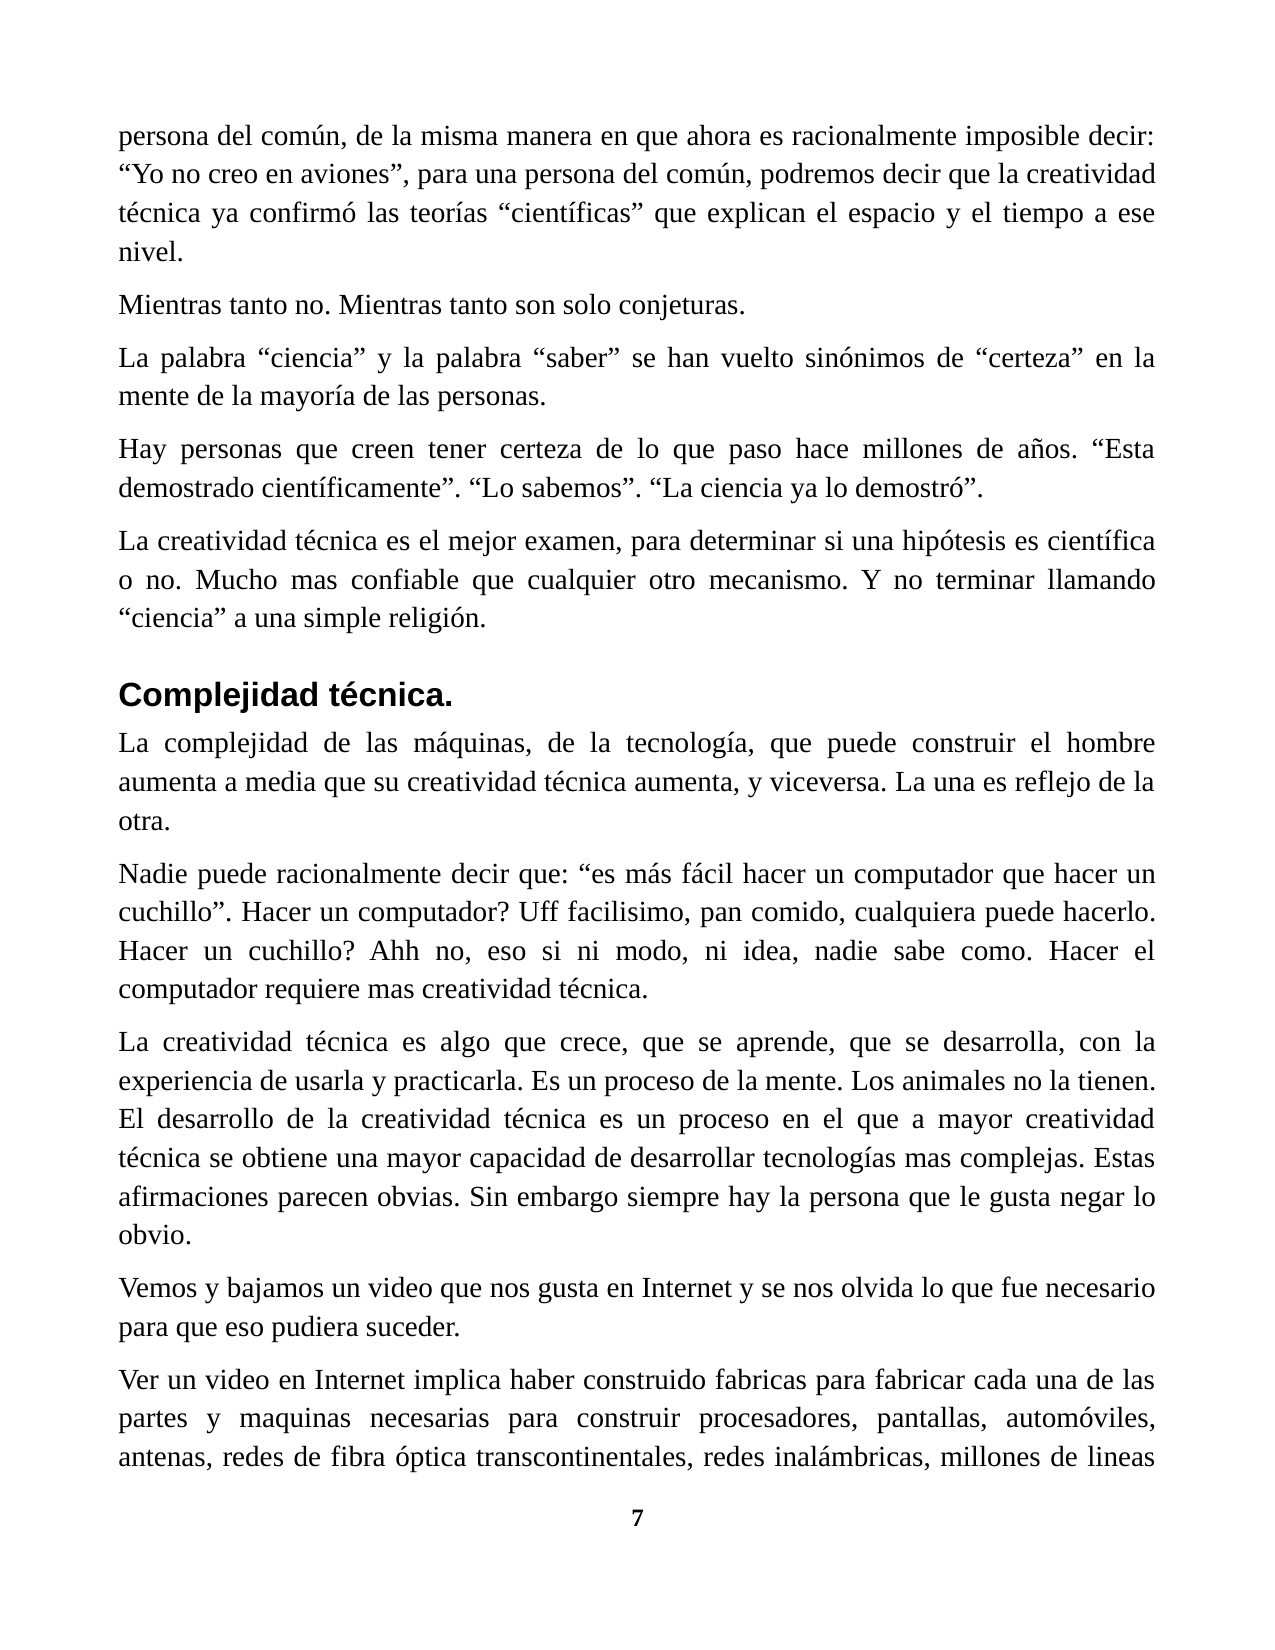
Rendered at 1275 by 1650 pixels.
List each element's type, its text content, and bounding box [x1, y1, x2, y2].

text Hay personas que creen tener certeza de lo que paso hace millones de años. “Esta demostrado científicamente”. “Lo sabemos”. “La ciencia ya lo demostró”. [118, 432, 1157, 504]
text Mientras tanto no. Mientras tanto son solo conjeturas. [118, 287, 1157, 320]
text Vemos y bajamos un video que nos gusta en Internet y se nos olvida lo que fue necesario para que eso pudiera suceder. [118, 1270, 1157, 1342]
subtitle Complejidad técnica. [118, 674, 1157, 713]
text persona del común, de la misma manera en que ahora es racionalmente imposible decir: “Yo no creo en aviones”, para una persona del común, podremos decir que la creatividad técnica ya confirmó las teorías “científicas” que explican el espacio y el tiempo a ese nivel. [118, 118, 1157, 267]
text La creatividad técnica es el mejor examen, para determinar si una hipótesis es científica o no. Mucho mas confiable que cualquier otro mecanismo. Y no terminar llamando “ciencia” a una simple religión. [118, 523, 1157, 634]
text La creatividad técnica es algo que crece, que se aprende, que se desarrolla, con la experiencia de usarla y practicarla. Es un proceso de la mente. Los animales no la tienen. El desarrollo de la creatividad técnica es un proceso en el que a mayor creatividad técnica se obtiene una mayor capacidad de desarrollar tecnologías mas complejas. Estas afirmaciones parecen obvias. Sin embargo siempre hay la persona que le gusta negar lo obvio. [118, 1024, 1157, 1251]
text Nadie puede racionalmente decir que: “es más fácil hacer un computador que hacer un cuchillo”. Hacer un computador? Uff facilisimo, pan comido, cualquiera puede hacerlo. Hacer un cuchillo? Ahh no, eso si ni modo, ni idea, nadie sabe como. Hacer el computador requiere mas creatividad técnica. [118, 856, 1157, 1005]
text La palabra “ciencia” y la palabra “saber” se han vuelto sinónimos de “certeza” en la mente de la mayoría de las personas. [118, 340, 1157, 412]
text Ver un video en Internet implica haber construido fabricas para fabricar cada una de las partes y maquinas necesarias para construir procesadores, pantallas, automóviles, antenas, redes de fibra óptica transcontinentales, redes inalámbricas, millones de lineas [118, 1362, 1157, 1473]
text La complejidad de las máquinas, de la tecnología, que puede construir el hombre aumenta a media que su creatividad técnica aumenta, y viceversa. La una es reflejo de la otra. [118, 726, 1157, 836]
